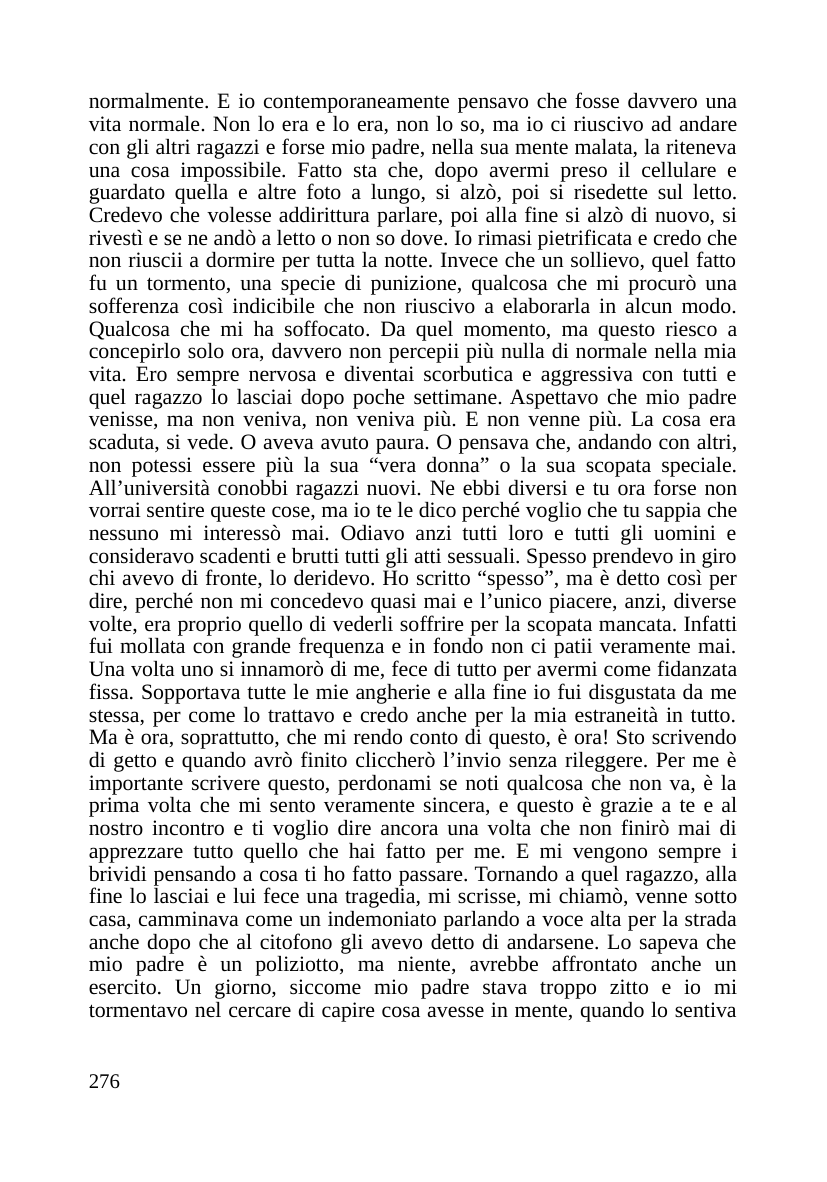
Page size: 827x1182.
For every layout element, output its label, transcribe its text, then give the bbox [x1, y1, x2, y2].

text normalmente. E io contemporaneamente pensavo che fosse davvero una vita normale. Non lo era e lo era, non lo so, ma io ci riuscivo ad andare con gli altri ragazzi e forse mio padre, nella sua mente malata, la riteneva una cosa impossibile. Fatto sta che, dopo avermi preso il cellulare e guardato quella e altre foto a lungo, si alzò, poi si risedette sul letto. Credevo che volesse addirittura parlare, poi alla fine si alzò di nuovo, si rivestì e se ne andò a letto o non so dove. Io rimasi pietrificata e credo che non riuscii a dormire per tutta la notte. Invece che un sollievo, quel fatto fu un tormento, una specie di punizione, qualcosa che mi procurò una sofferenza così indicibile che non riuscivo a elaborarla in alcun modo. Qualcosa che mi ha soffocato. Da quel momento, ma questo riesco a concepirlo solo ora, davvero non percepii più nulla di normale nella mia vita. Ero sempre nervosa e diventai scorbutica e aggressiva con tutti e quel ragazzo lo lasciai dopo poche settimane. Aspettavo che mio padre venisse, ma non veniva, non veniva più. E non venne più. La cosa era scaduta, si vede. O aveva avuto paura. O pensava che, andando con altri, non potessi essere più la sua “vera donna” o la sua scopata speciale. All’università conobbi ragazzi nuovi. Ne ebbi diversi e tu ora forse non vorrai sentire queste cose, ma io te le dico perché voglio che tu sappia che nessuno mi interessò mai. Odiavo anzi tutti loro e tutti gli uomini e consideravo scadenti e brutti tutti gli atti sessuali. Spesso prendevo in giro chi avevo di fronte, lo deridevo. Ho scritto “spesso”, ma è detto così per dire, perché non mi concedevo quasi mai e l’unico piacere, anzi, diverse volte, era proprio quello di vederli soffrire per la scopata mancata. Infatti fui mollata con grande frequenza e in fondo non ci patii veramente mai. Una volta uno si innamorò di me, fece di tutto per avermi come fidanzata fissa. Sopportava tutte le mie angherie e alla fine io fui disgustata da me stessa, per come lo trattavo e credo anche per la mia estraneità in tutto. Ma è ora, soprattutto, che mi rendo conto di questo, è ora! Sto scrivendo di getto e quando avrò finito cliccherò l’invio senza rileggere. Per me è importante scrivere questo, perdonami se noti qualcosa che non va, è la prima volta che mi sento veramente sincera, e questo è grazie a te e al nostro incontro e ti voglio dire ancora una volta che non finirò mai di apprezzare tutto quello che hai fatto per me. E mi vengono sempre i brividi pensando a cosa ti ho fatto passare. Tornando a quel ragazzo, alla fine lo lasciai e lui fece una tragedia, mi scrisse, mi chiamò, venne sotto casa, camminava come un indemoniato parlando a voce alta per la strada anche dopo che al citofono gli avevo detto di andarsene. Lo sapeva che mio padre è un poliziotto, ma niente, avrebbe affrontato anche un esercito. Un giorno, siccome mio padre stava troppo zitto e io mi tormentavo nel cercare di capire cosa avesse in mente, quando lo sentiva [88, 88, 738, 1022]
